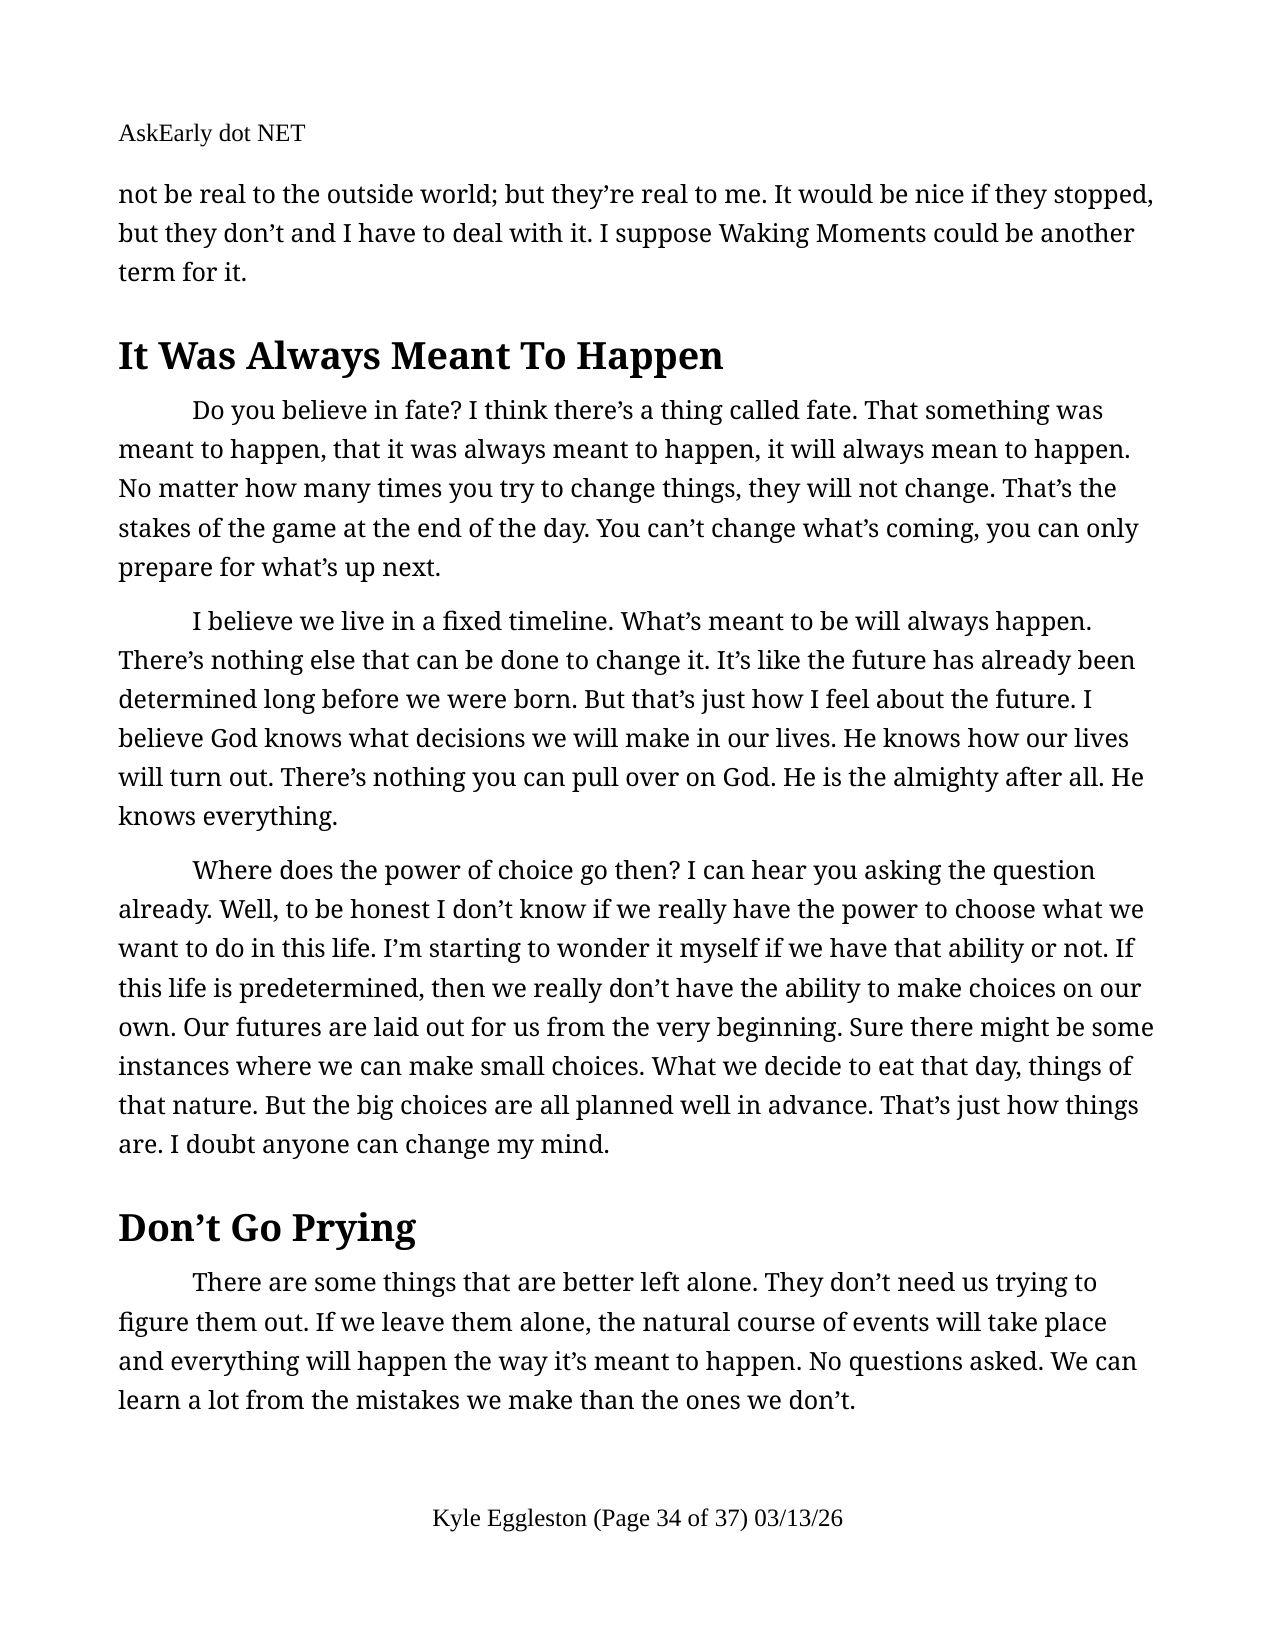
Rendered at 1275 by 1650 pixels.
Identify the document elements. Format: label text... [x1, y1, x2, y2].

text There are some things that are better left alone. They don’t need us trying to figure them out. If we leave them alone, the natural course of events will take place and everything will happen the way it’s meant to happen. No questions asked. We can learn a lot from the mistakes we make than the ones we don’t. [118, 1265, 1157, 1417]
subtitle Don’t Go Prying [118, 1202, 1157, 1253]
text Do you believe in fate? I think there’s a thing called fate. That something was meant to happen, that it was always meant to happen, it will always mean to happen. No matter how many times you try to change things, they will not change. That’s the stakes of the game at the end of the day. You can’t change what’s coming, you can only prepare for what’s up next. [118, 393, 1157, 583]
subtitle It Was Always Meant To Happen [118, 329, 1157, 380]
text Where does the power of choice go then? I can hear you asking the question already. Well, to be honest I don’t know if we really have the power to choose what we want to do in this life. I’m starting to wonder it myself if we have that ability or not. If this life is predetermined, then we really don’t have the ability to make choices on our own. Our futures are laid out for us from the very beginning. Sure there might be some instances where we can make small choices. What we decide to eat that day, things of that nature. But the big choices are all planned well in advance. That’s just how things are. I doubt anyone can change my mind. [118, 853, 1157, 1161]
text I believe we live in a fixed timeline. What’s meant to be will always happen. There’s nothing else that can be done to change it. It’s like the future has already been determined long before we were born. But that’s just how I feel about the future. I believe God knows what decisions we will make in our lives. He knows how our lives will turn out. There’s nothing you can pull over on God. He is the almighty after all. He knows everything. [118, 603, 1157, 833]
text not be real to the outside world; but they’re real to me. It would be nice if they stopped, but they don’t and I have to deal with it. I suppose Waking Moments could be another term for it. [118, 176, 1157, 289]
